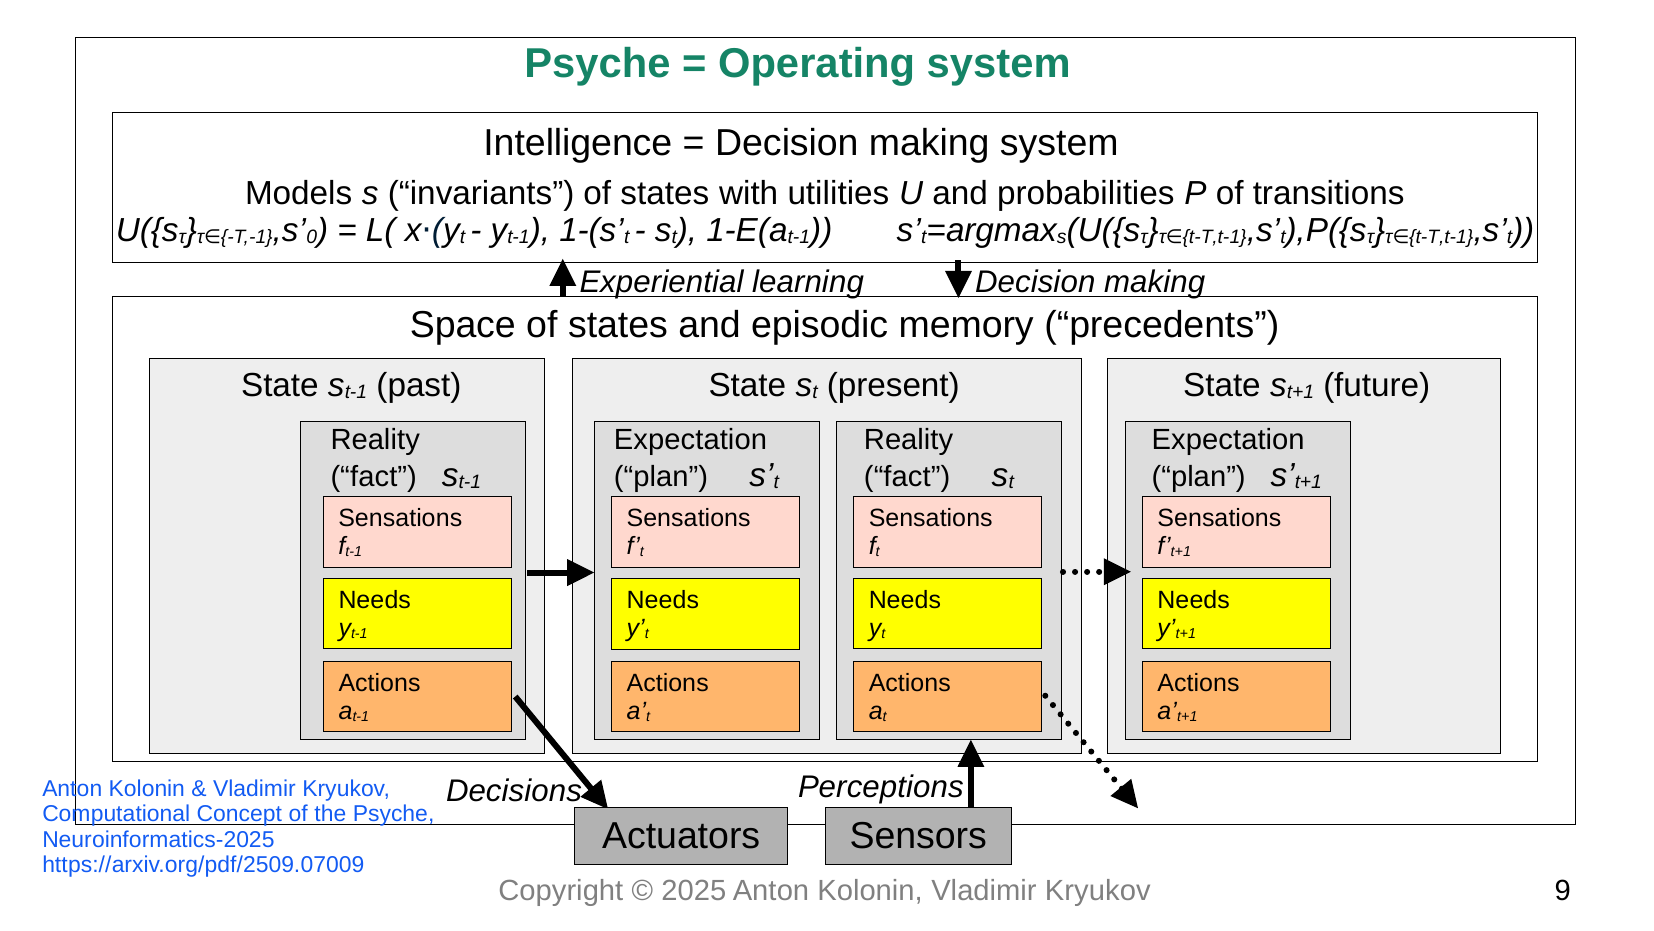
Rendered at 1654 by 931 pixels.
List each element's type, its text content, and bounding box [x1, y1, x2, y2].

text_box Intelligence = Decision making system [429, 113, 1173, 154]
text_box Needs y’t+1 [1142, 578, 1331, 649]
text_box Actions a’t [611, 661, 800, 732]
text_box Actuators [574, 807, 788, 865]
text_box Needs yt-1 [323, 578, 512, 649]
text_box Perceptions [783, 761, 979, 814]
text_box Sensations ft [853, 496, 1042, 568]
text_box [572, 358, 1082, 754]
text_box Psyche = Operating system [278, 31, 1317, 96]
text_box Reality (“fact”) st [849, 415, 1051, 501]
text_box Sensations f’t [611, 496, 800, 568]
text_box Sensations f’t+1 [1142, 496, 1331, 568]
text_box Reality (“fact”) st-1 [315, 415, 515, 501]
text_box Actions at-1 [323, 661, 512, 732]
text_box Decision making [960, 256, 1281, 307]
text_box Decisions [431, 765, 597, 816]
text_box Space of states and episodic memory (“precedents”) [261, 296, 1429, 354]
text_box Expectation (“plan”) s’t+1 [1136, 415, 1347, 501]
text_box [149, 411, 545, 754]
text_box State st-1 (past) [144, 359, 559, 411]
text_box [1107, 411, 1501, 754]
text_box Sensors [825, 807, 1012, 865]
text_box Needs y’t [611, 578, 800, 650]
text_box Expectation (“plan”) s’t [599, 415, 804, 501]
text_box Sensations ft-1 [323, 496, 512, 568]
text_box Actions a’t+1 [1142, 661, 1331, 732]
text_box Actions at [853, 661, 1042, 732]
text_box Anton Kolonin & Vladimir Kryukov, Computational Concept of the Psyche, Neuroinformatics-2025 https://arxiv.org/pdf/2509.07009 [27, 768, 453, 886]
text_box State st (present) [618, 359, 1051, 411]
text_box Models s (“invariants”) of states with utilities U and probabilities P of transitions U({sτ}τ∈{-Τ,-1}​,s’0) = L( x⋅(yt - yt-1), 1-(s’t - st), 1-E(at-1)) s’t=argmaxs(U({sτ}τ∈{t-Τ,t-1}​,s’t),P({sτ}τ∈{t-Τ,t-1}​,s’t)) [112, 154, 1538, 269]
text_box Experiential learning [564, 256, 890, 307]
text_box Needs yt [853, 578, 1042, 649]
text_box State st+1 (future) [1099, 359, 1514, 411]
